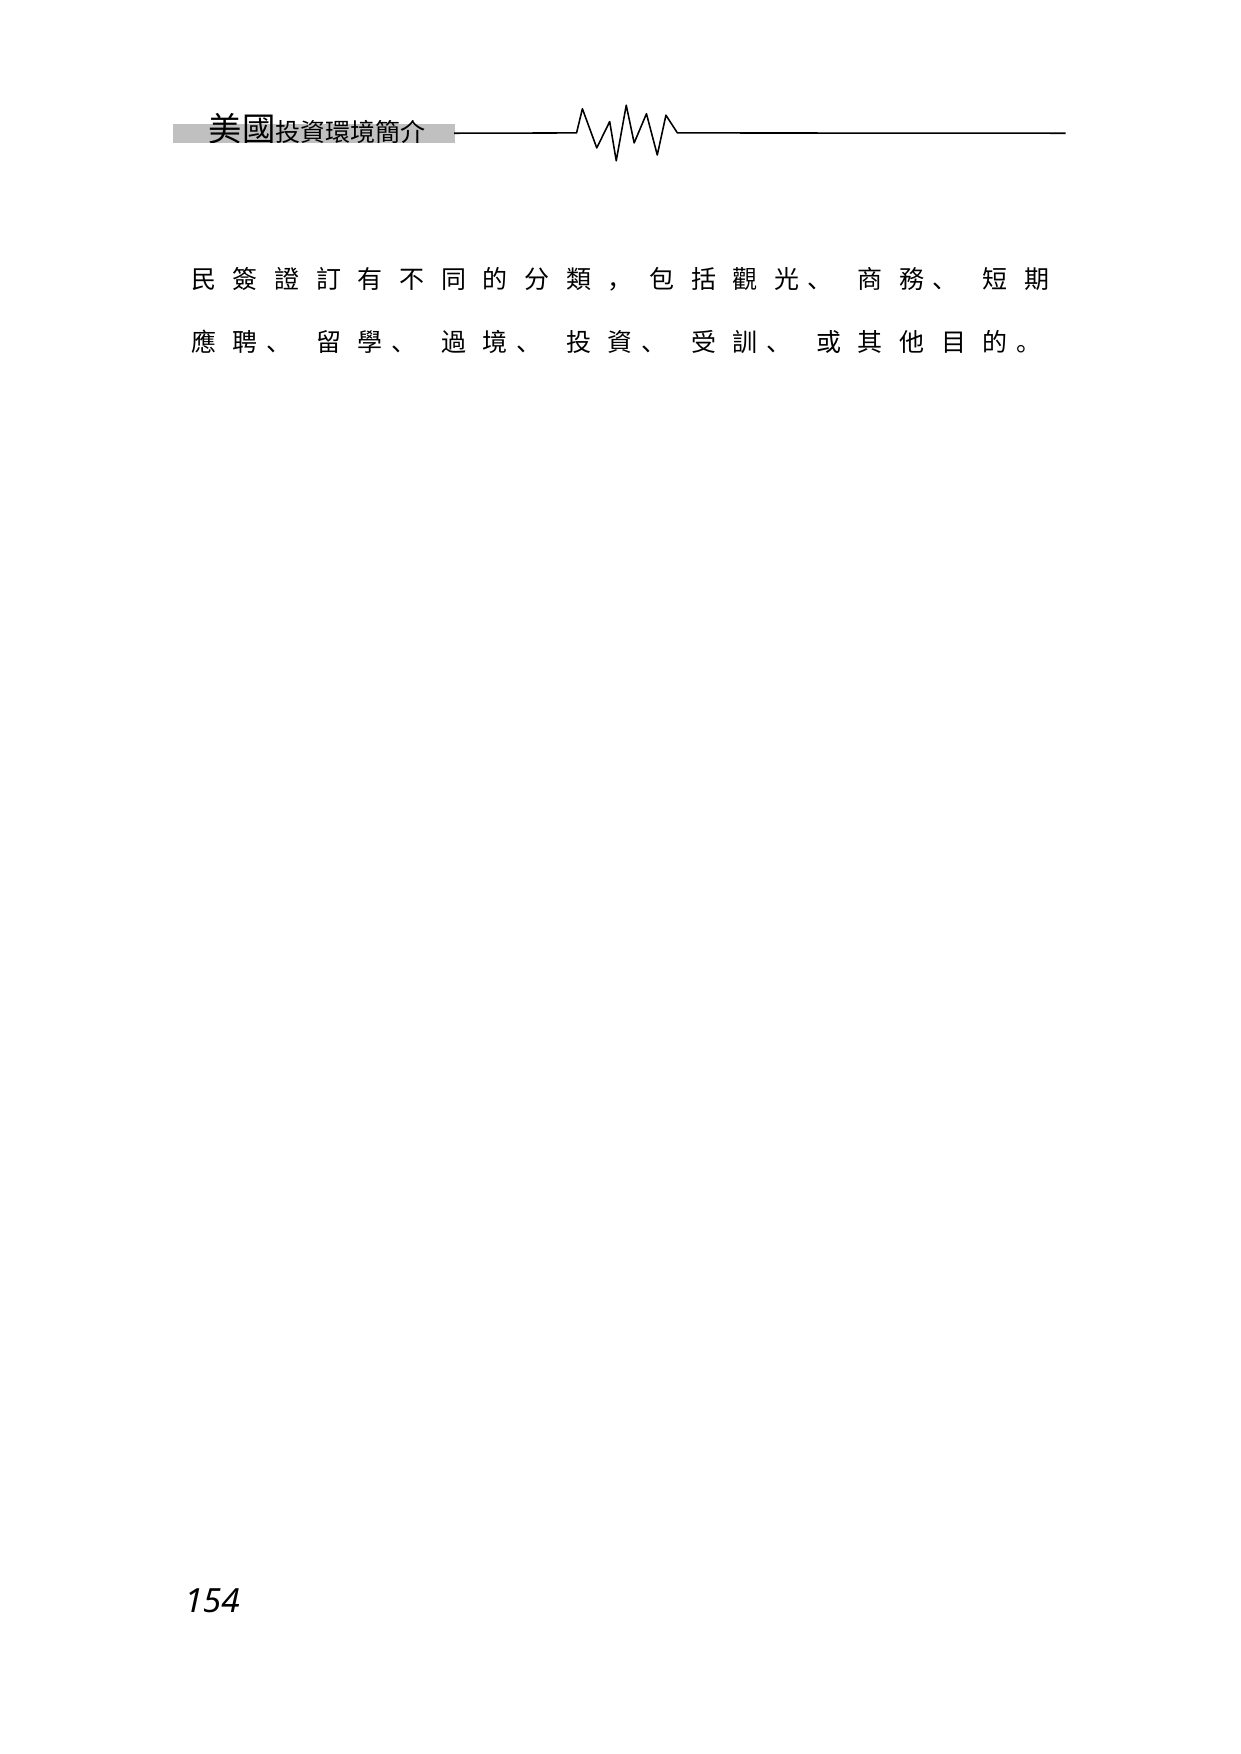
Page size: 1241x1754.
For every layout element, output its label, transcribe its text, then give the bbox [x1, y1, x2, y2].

text 民簽證訂有不同的分類，包括觀光、商務、短期應聘、留學、過境、投資、受訓、或其他目的。 [183, 236, 1058, 361]
